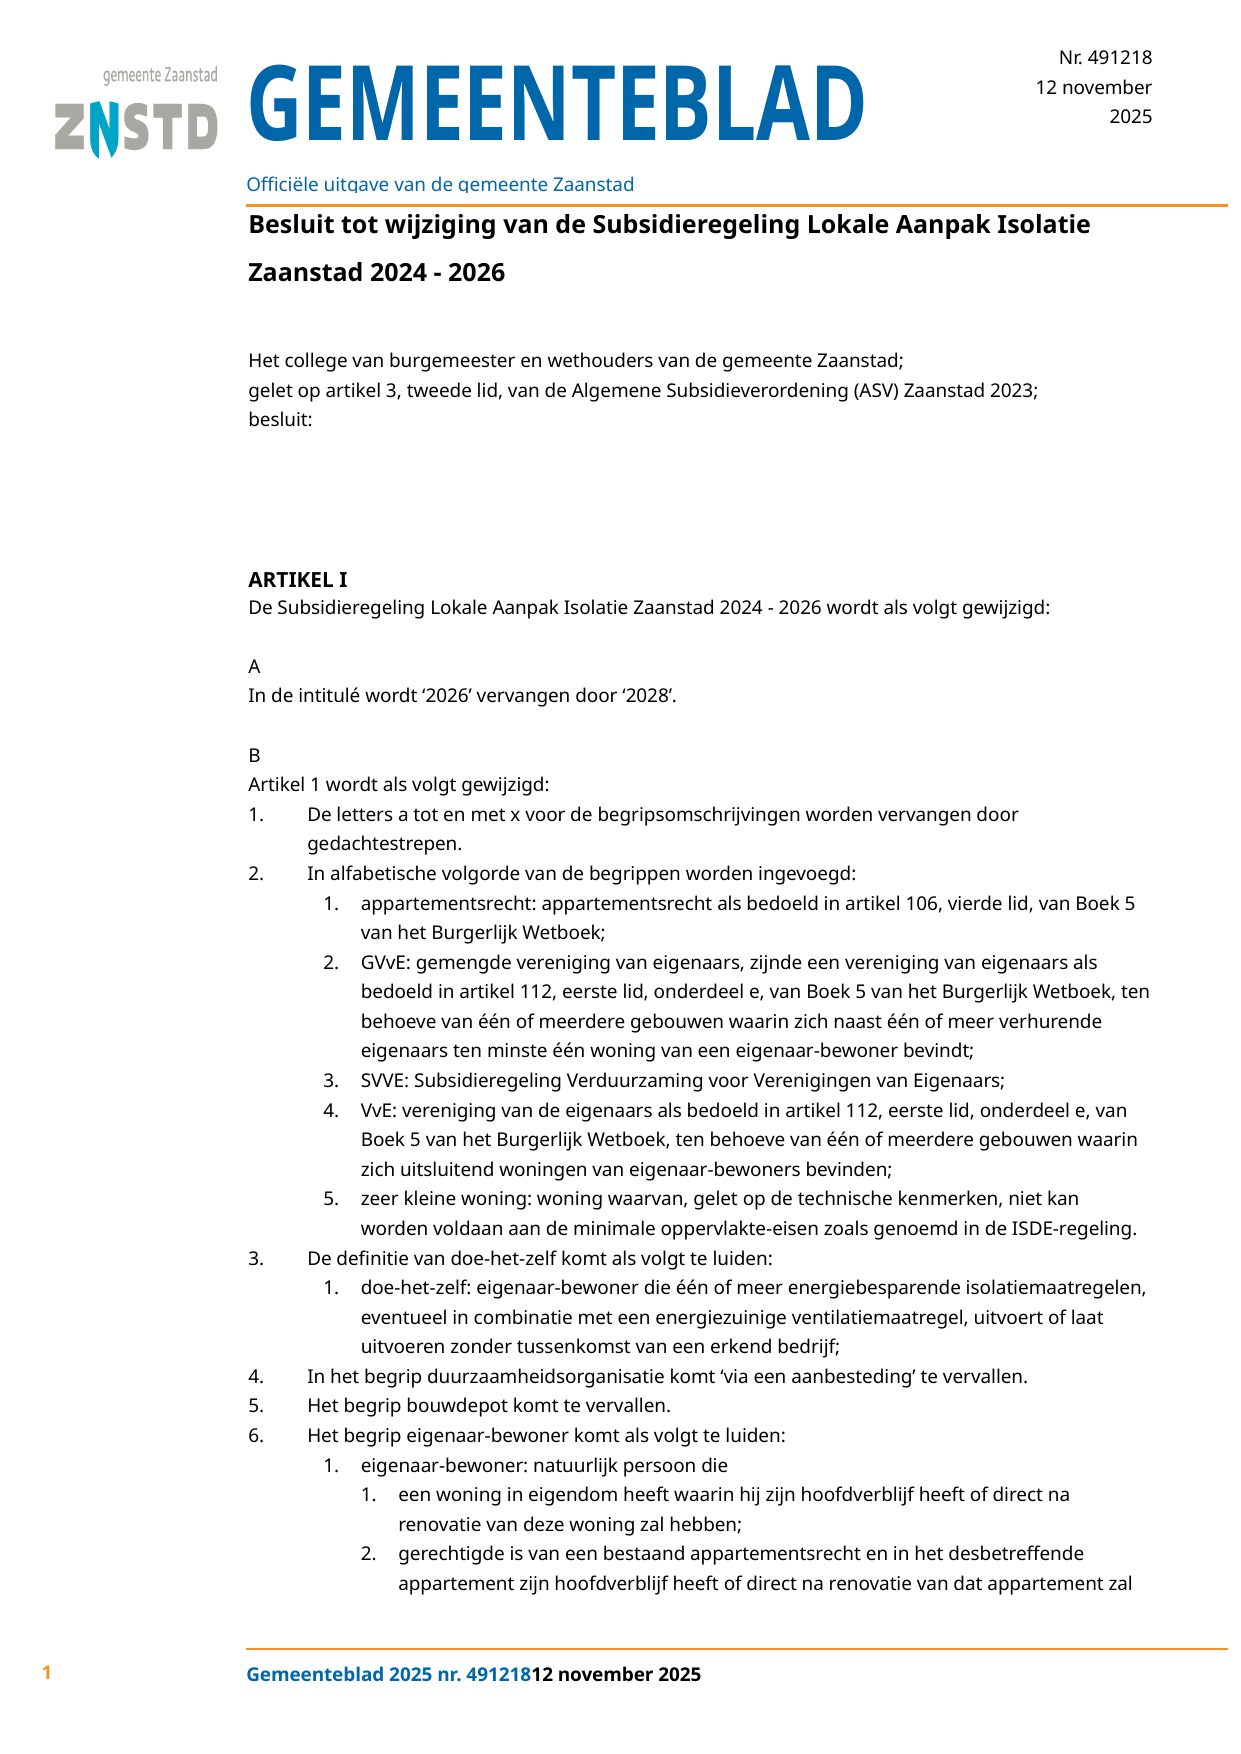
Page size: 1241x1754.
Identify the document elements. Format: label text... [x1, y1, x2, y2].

list In alfabetische volgorde van de begrippen worden ingevoegd: [248, 860, 1152, 886]
list gerechtigde is van een bestaand appartementsrecht en in het desbetreffende appartement zijn hoofdverblijf heeft of direct na renovatie van dat appartement zal [361, 1541, 1152, 1596]
list In het begrip duurzaamheidsorganisatie komt ‘via een aanbesteding’ te vervallen. [248, 1363, 1152, 1389]
list appartementsrecht: appartementsrecht als bedoeld in artikel 106, vierde lid, van Boek 5 van het Burgerlijk Wetboek; [323, 890, 1152, 945]
list VvE: vereniging van de eigenaars als bedoeld in artikel 112, eerste lid, onderdeel e, van Boek 5 van het Burgerlijk Wetboek, ten behoeve van één of meerdere gebouwen waarin zich uitsluitend woningen van eigenaar-bewoners bevinden; [323, 1097, 1152, 1182]
list Het begrip bouwdepot komt te vervallen. [248, 1393, 1152, 1418]
picture [41, 47, 231, 172]
list Het begrip eigenaar-bewoner komt als volgt te luiden: [248, 1422, 1152, 1448]
text In de intitulé wordt ‘2026’ vervangen door ‘2028’. [248, 683, 1152, 708]
list een woning in eigendom heeft waarin hij zijn hoofdverblijf heeft of direct na renovatie van deze woning zal hebben; [361, 1481, 1152, 1537]
list De letters a tot en met x voor de begripsomschrijvingen worden vervangen door gedachtestrepen. [248, 801, 1152, 856]
text Het college van burgemeester en wethouders van de gemeente Zaanstad; [248, 347, 1152, 373]
list SVVE: Subsidieregeling Verduurzaming voor Verenigingen van Eigenaars; [323, 1067, 1152, 1093]
list GVvE: gemengde vereniging van eigenaars, zijnde een vereniging van eigenaars als bedoeld in artikel 112, eerste lid, onderdeel e, van Boek 5 van het Burgerlijk Wetboek, ten behoeve van één of meerdere gebouwen waarin zich naast één of meer verhurende eigenaars ten minste één woning van een eigenaar-bewoner bevindt; [323, 949, 1152, 1063]
list zeer kleine woning: woning waarvan, gelet op de technische kenmerken, niet kan worden voldaan aan de minimale oppervlakte-eisen zoals genoemd in de ISDE-regeling. [323, 1186, 1152, 1241]
text Besluit tot wijziging van de Subsidieregeling Lokale Aanpak Isolatie Zaanstad 2024 - 2026 [248, 207, 1152, 288]
list De definitie van doe-het-zelf komt als volgt te luiden: [248, 1245, 1152, 1271]
text besluit: [248, 407, 1152, 432]
text A [248, 653, 1152, 679]
text gelet op artikel 3, tweede lid, van de Algemene Subsidieverordening (ASV) Zaanstad 2023; [248, 377, 1152, 403]
text ARTIKEL I [248, 566, 1152, 594]
list doe-het-zelf: eigenaar-bewoner die één of meer energiebesparende isolatiemaatregelen, eventueel in combinatie met een energiezuinige ventilatiemaatregel, uitvoert of laat uitvoeren zonder tussenkomst van een erkend bedrijf; [323, 1274, 1152, 1359]
text De Subsidieregeling Lokale Aanpak Isolatie Zaanstad 2024 - 2026 wordt als volgt gewijzigd: [248, 594, 1152, 620]
list eigenaar-bewoner: natuurlijk persoon die [323, 1452, 1152, 1478]
text Artikel 1 wordt als volgt gewijzigd: [248, 771, 1152, 797]
text B [248, 742, 1152, 768]
